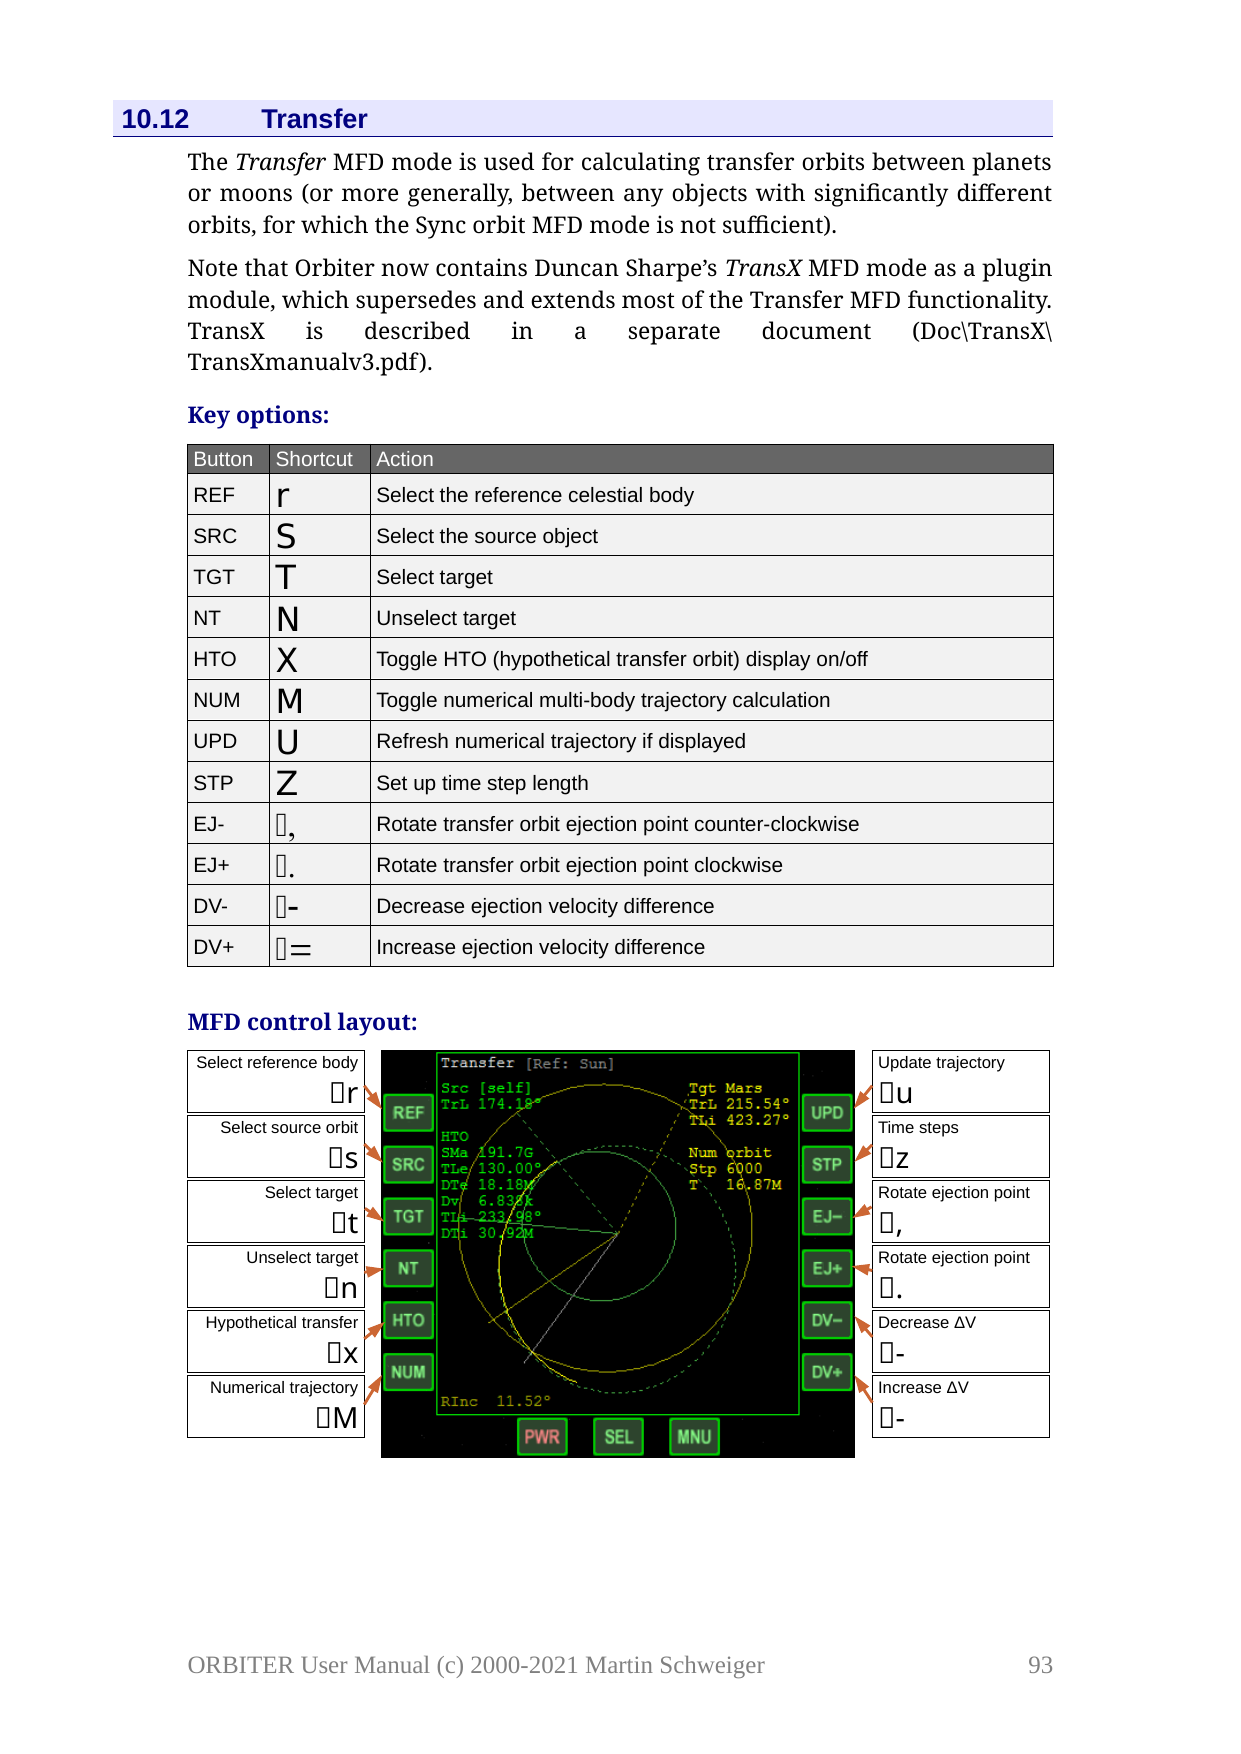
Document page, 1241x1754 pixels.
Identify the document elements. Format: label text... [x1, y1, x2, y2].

table_cell SRC [188, 515, 269, 555]
table_cell UPD [188, 721, 269, 761]
table_cell Set up time step length [371, 762, 1053, 802]
table_cell N [270, 597, 370, 637]
table_cell U [270, 721, 370, 761]
table_cell EJ+ [188, 844, 269, 884]
table_cell Rotate transfer orbit ejection point clockwise [371, 844, 1053, 884]
table_cell NT [188, 597, 269, 637]
table_cell M [270, 680, 370, 719]
table_cell STP [188, 762, 269, 802]
table_cell Increase ejection velocity difference [371, 926, 1053, 966]
table_cell Select the source object [371, 515, 1053, 555]
table_cell S [270, 515, 370, 555]
table_cell Decrease ejection velocity difference [371, 885, 1053, 925]
table_cell = [270, 926, 370, 966]
table_cell , [270, 803, 370, 843]
table_cell Select target [371, 556, 1053, 596]
picture [381, 1050, 855, 1458]
table_cell Select the reference celestial body [371, 474, 1053, 514]
table_header Shortcut [270, 445, 370, 473]
table_header Action [371, 445, 1053, 473]
text The Transfer MFD mode is used for calculating transfer orbits between planets or moons (or more generally, between any objects with significantly different orbits, for which the Sync orbit MFD mode is not sufficient). [187, 146, 1053, 239]
table_cell Toggle HTO (hypothetical transfer orbit) display on/off [371, 638, 1053, 678]
subtitle Transfer [113, 100, 1053, 136]
table_cell X [270, 638, 370, 678]
table_cell T [270, 556, 370, 596]
table_cell DV+ [188, 926, 269, 966]
table_cell Toggle numerical multi-body trajectory calculation [371, 680, 1053, 719]
table_cell Refresh numerical trajectory if displayed [371, 721, 1053, 761]
table_cell HTO [188, 638, 269, 678]
subtitle Key options: [187, 399, 1053, 430]
table_cell r [270, 474, 370, 514]
table_cell Unselect target [371, 597, 1053, 637]
table_cell Z [270, 762, 370, 802]
table_cell NUM [188, 680, 269, 719]
text Note that Orbiter now contains Duncan Sharpe’s TransX MFD mode as a plugin module, which supersedes and extends most of the Transfer MFD functionality. TransX is described in a separate document (Doc\TransX\TransXmanualv3.pdf). [187, 252, 1053, 377]
table_cell TGT [188, 556, 269, 596]
table_cell Rotate transfer orbit ejection point counter-clockwise [371, 803, 1053, 843]
table_cell REF [188, 474, 269, 514]
table_cell DV- [188, 885, 269, 925]
subtitle MFD control layout: [187, 1006, 1053, 1037]
table_cell - [270, 885, 370, 925]
table_cell EJ- [188, 803, 269, 843]
table_cell . [270, 844, 370, 884]
table_header Button [188, 445, 269, 473]
